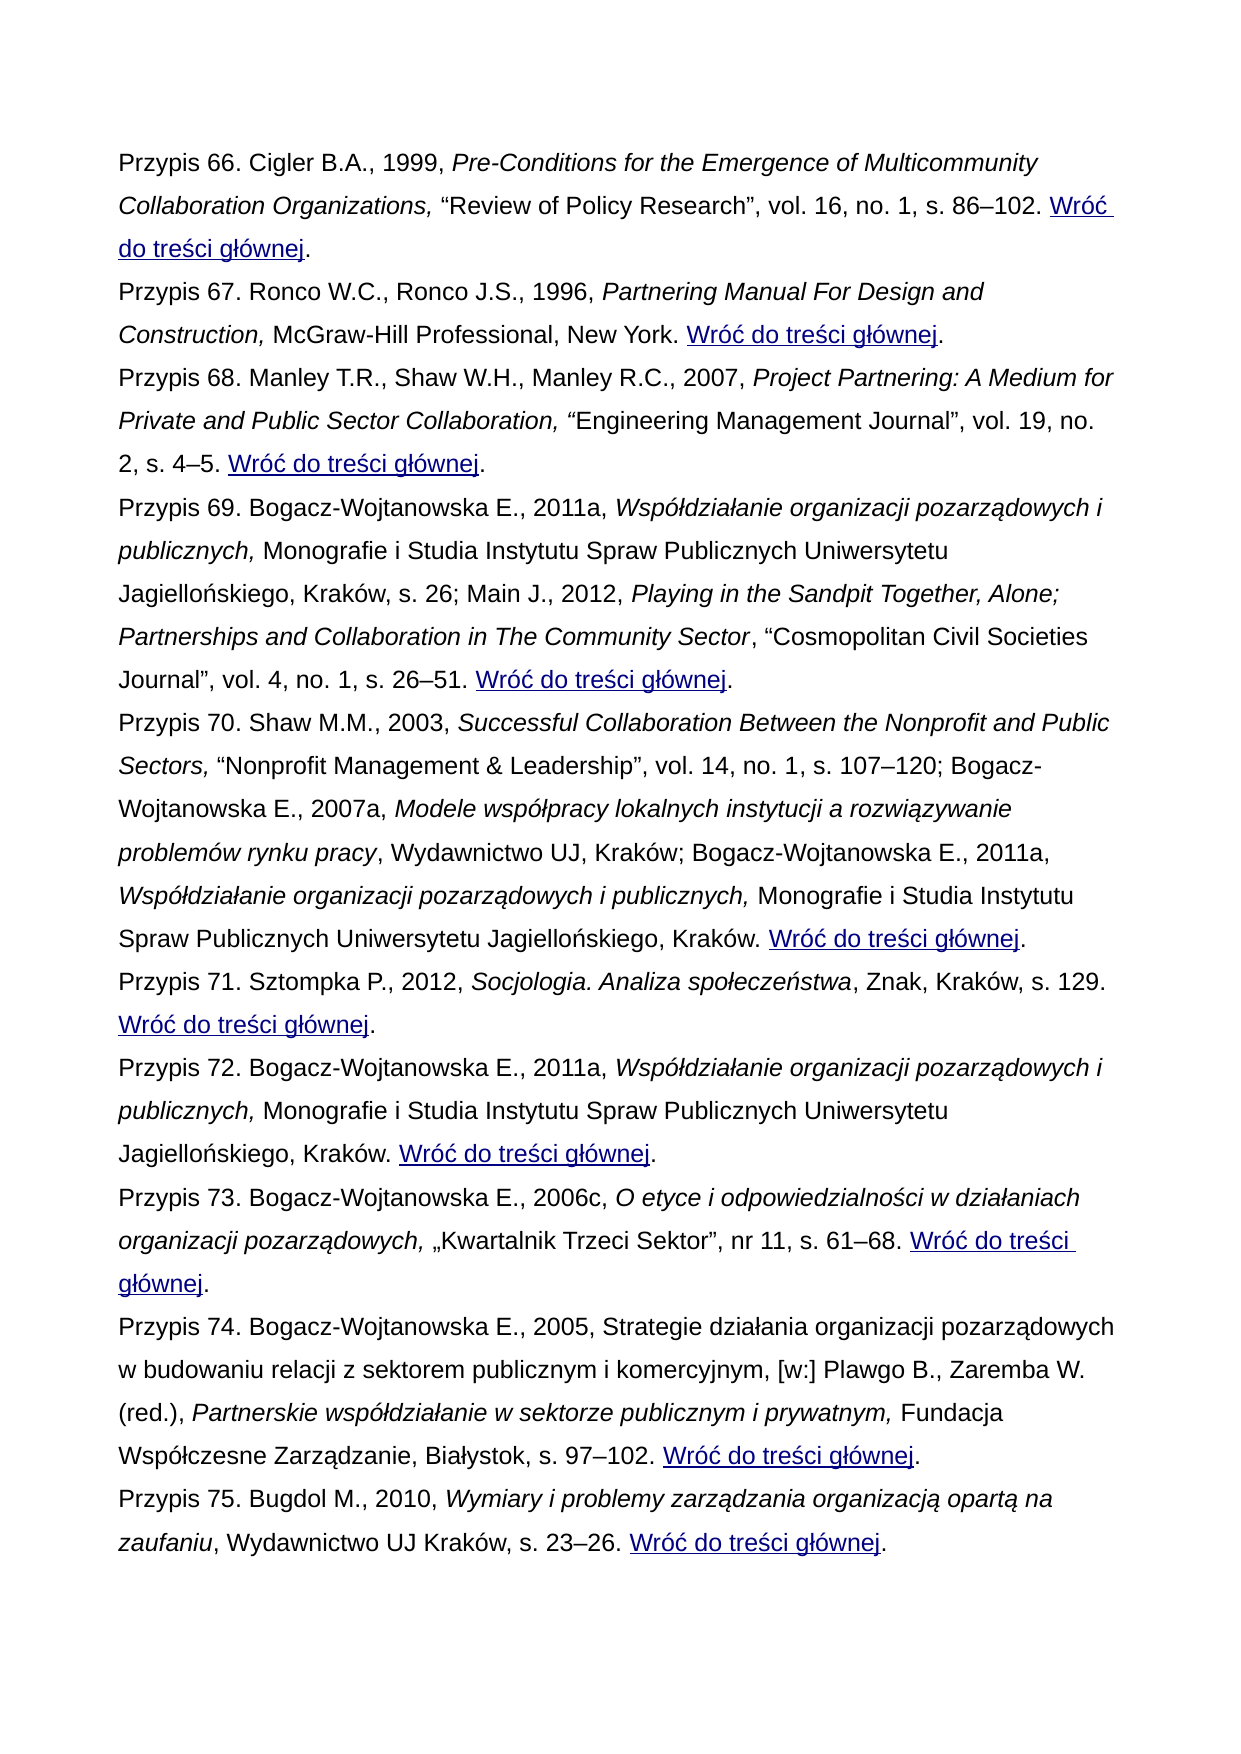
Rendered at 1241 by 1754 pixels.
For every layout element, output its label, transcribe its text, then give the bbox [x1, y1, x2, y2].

text Przypis 66. Cigler B.A., 1999, Pre-Conditions for the Emergence of Multicommunity Collaboration Organizations, “Review of Policy Research”, vol. 16, no. 1, s. 86–102. Wróć do treści głównej. [118, 148, 1122, 263]
text Przypis 69. Bogacz-Wojtanowska E., 2011a, Współdziałanie organizacji pozarządowych i publicznych, Monografie i Studia Instytutu Spraw Publicznych Uniwersytetu Jagiellońskiego, Kraków, s. 26; Main J., 2012, Playing in the Sandpit Together, Alone; Partnerships and Collaboration in The Community Sector, “Cosmopolitan Civil Societies Journal”, vol. 4, no. 1, s. 26–51. Wróć do treści głównej. [118, 493, 1122, 694]
text Przypis 71. Sztompka P., 2012, Socjologia. Analiza społeczeństwa, Znak, Kraków, s. 129. Wróć do treści głównej. [118, 967, 1122, 1039]
text Przypis 72. Bogacz-Wojtanowska E., 2011a, Współdziałanie organizacji pozarządowych i publicznych, Monografie i Studia Instytutu Spraw Publicznych Uniwersytetu Jagiellońskiego, Kraków. Wróć do treści głównej. [118, 1053, 1122, 1168]
text Przypis 74. Bogacz-Wojtanowska E., 2005, Strategie działania organizacji pozarządowych w budowaniu relacji z sektorem publicznym i komercyjnym, [w:] Plawgo B., Zaremba W. (red.), Partnerskie współdziałanie w sektorze publicznym i prywatnym, Fundacja Współczesne Zarządzanie, Białystok, s. 97–102. Wróć do treści głównej. [118, 1312, 1122, 1470]
text Przypis 70. Shaw M.M., 2003, Successful Collaboration Between the Nonprofit and Public Sectors, “Nonprofit Management & Leadership”, vol. 14, no. 1, s. 107–120; Bogacz-Wojtanowska E., 2007a, Modele współpracy lokalnych instytucji a rozwiązywanie problemów rynku pracy, Wydawnictwo UJ, Kraków; Bogacz-Wojtanowska E., 2011a, Współdziałanie organizacji pozarządowych i publicznych, Monografie i Studia Instytutu Spraw Publicznych Uniwersytetu Jagiellońskiego, Kraków. Wróć do treści głównej. [118, 708, 1122, 953]
text Przypis 68. Manley T.R., Shaw W.H., Manley R.C., 2007, Project Partnering: A Medium for Private and Public Sector Collaboration, “Engineering Management Journal”, vol. 19, no. 2, s. 4–5. Wróć do treści głównej. [118, 363, 1122, 478]
text Przypis 75. Bugdol M., 2010, Wymiary i problemy zarządzania organizacją opartą na zaufaniu, Wydawnictwo UJ Kraków, s. 23–26. Wróć do treści głównej. [118, 1484, 1122, 1556]
text Przypis 67. Ronco W.C., Ronco J.S., 1996, Partnering Manual For Design and Construction, McGraw-Hill Professional, New York. Wróć do treści głównej. [118, 277, 1122, 349]
text Przypis 73. Bogacz-Wojtanowska E., 2006c, O etyce i odpowiedzialności w działaniach organizacji pozarządowych, „Kwartalnik Trzeci Sektor”, nr 11, s. 61–68. Wróć do treści głównej. [118, 1183, 1122, 1298]
